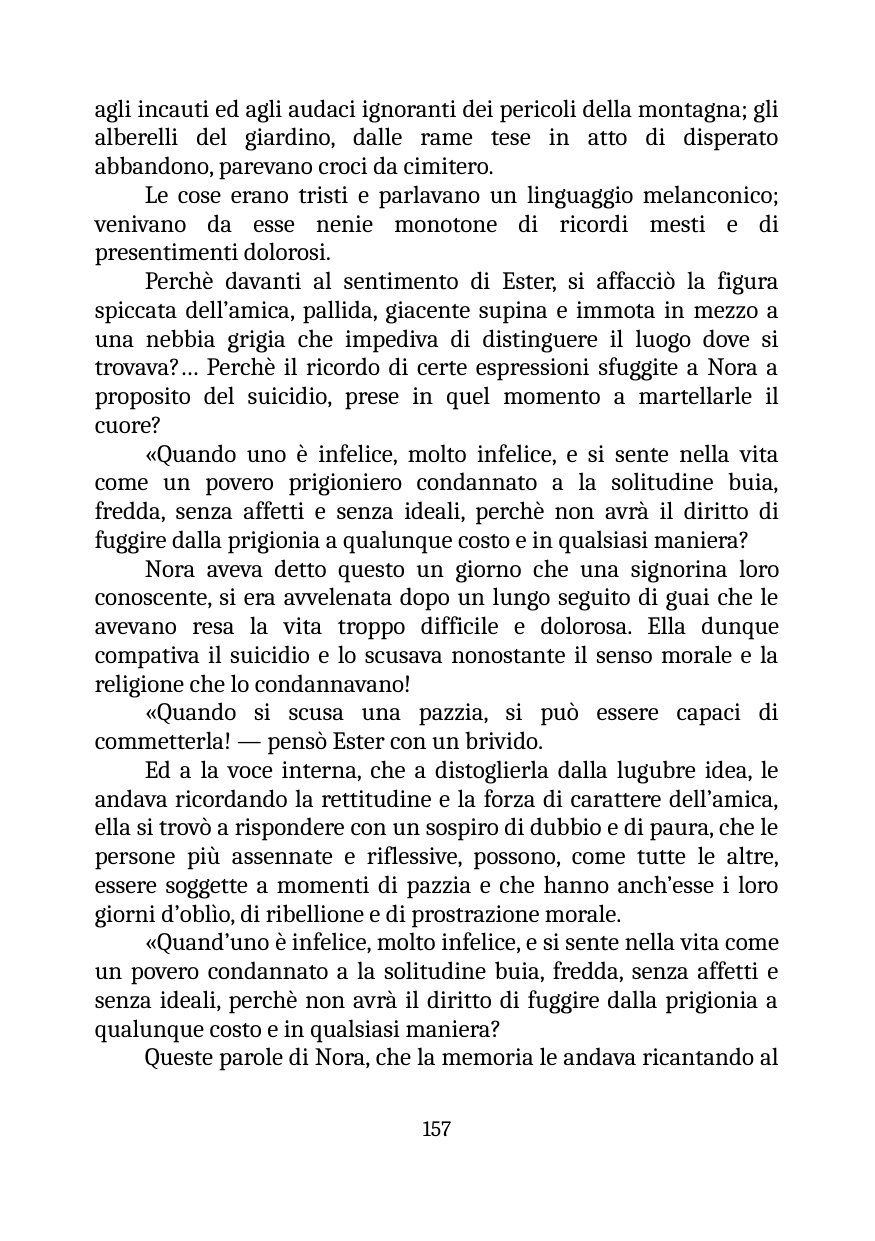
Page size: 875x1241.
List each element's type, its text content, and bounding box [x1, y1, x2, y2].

text «Quand’uno è infelice, molto infelice, e si sente nella vita come un povero condannato a la solitudine buia, fredda, senza affetti e senza ideali, perchè non avrà il diritto di fuggire dalla prigionia a qualunque costo e in qualsiasi maniera? [94, 928, 779, 1043]
text «Quando si scusa una pazzia, si può essere capaci di commetterla! — pensò Ester con un brivido. [94, 698, 779, 756]
text Perchè davanti al sentimento di Ester, si affacciò la figura spiccata dell’amica, pallida, giacente supina e immota in mezzo a una nebbia grigia che impediva di distinguere il luogo dove si trovava?… Perchè il ricordo di certe espressioni sfuggite a Nora a proposito del suicidio, prese in quel momento a martellarle il cuore? [94, 267, 779, 439]
text «Quando uno è infelice, molto infelice, e si sente nella vita come un povero prigioniero condannato a la solitudine buia, fredda, senza affetti e senza ideali, perchè non avrà il diritto di fuggire dalla prigionia a qualunque costo e in qualsiasi maniera? [94, 439, 779, 554]
text Ed a la voce interna, che a distoglierla dalla lugubre idea, le andava ricordando la rettitudine e la forza di carattere dell’amica, ella si trovò a rispondere con un sospiro di dubbio e di paura, che le persone più assennate e riflessive, possono, come tutte le altre, essere soggette a momenti di pazzia e che hanno anch’esse i loro giorni d’oblìo, di ribellione e di prostrazione morale. [94, 756, 779, 928]
text Queste parole di Nora, che la memoria le andava ricantando al [94, 1043, 779, 1072]
text Nora aveva detto questo un giorno che una signorina loro conoscente, si era avvelenata dopo un lungo seguito di guai che le avevano resa la vita troppo difficile e dolorosa. Ella dunque compativa il suicidio e lo scusava nonostante il senso morale e la religione che lo condannavano! [94, 554, 779, 698]
text agli incauti ed agli audaci ignoranti dei pericoli della montagna; gli alberelli del giardino, dalle rame tese in atto di disperato abbandono, parevano croci da cimitero. [94, 94, 779, 181]
text Le cose erano tristi e parlavano un linguaggio melanconico; venivano da esse nenie monotone di ricordi mesti e di presentimenti dolorosi. [94, 181, 779, 267]
